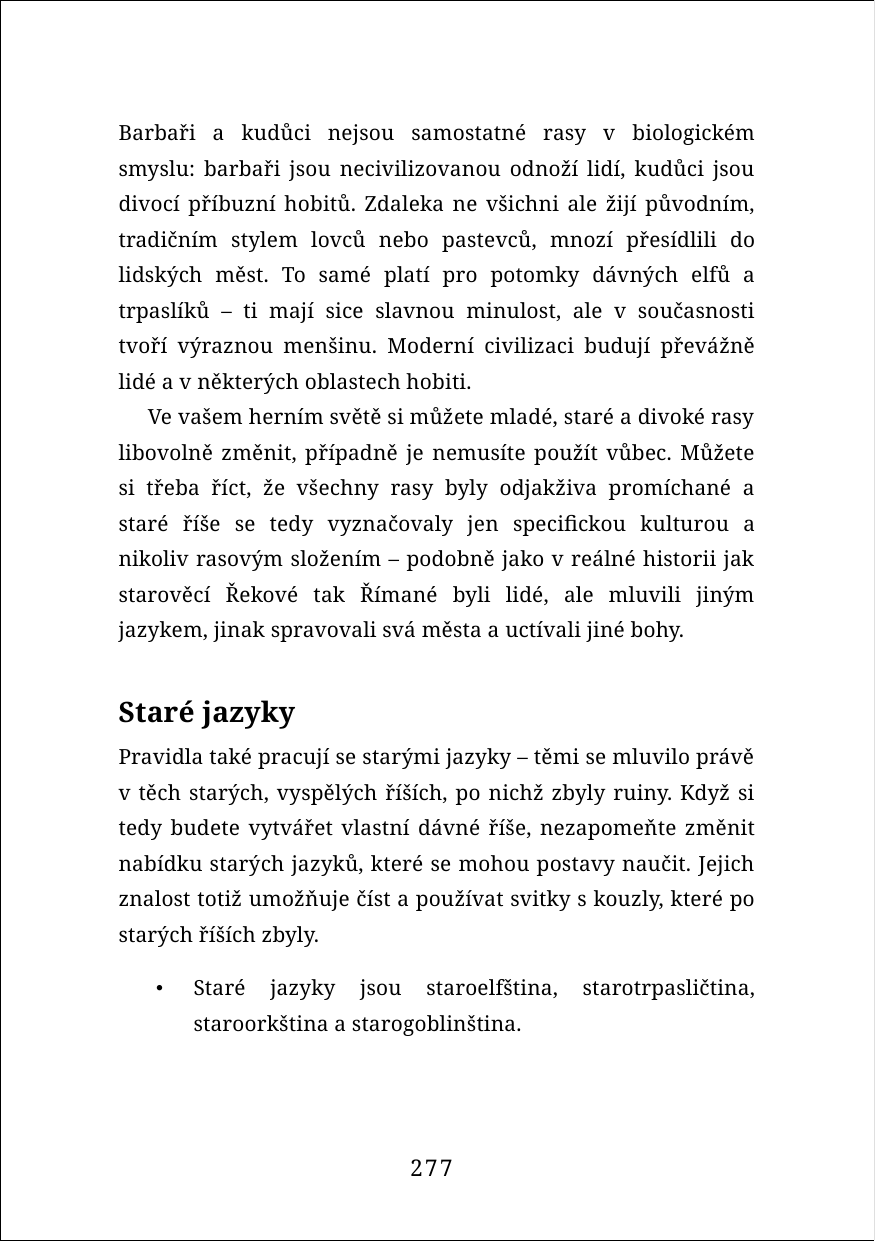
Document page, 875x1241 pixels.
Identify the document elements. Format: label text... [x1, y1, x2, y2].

text Barbaři a kudůci nejsou samostatné rasy v biologickém smyslu: barbaři jsou necivilizovanou odnoží lidí, kudůci jsou divocí příbuzní hobitů. Zdaleka ne všichni ale žijí původním, tradičním stylem lovců nebo pastevců, mnozí přesídlili do lidských měst. To samé platí pro potomky dávných elfů a trpaslíků – ti mají sice slavnou minulost, ale v současnosti tvoří výraznou menšinu. Moderní civilizaci budují převážně lidé a v některých oblastech hobiti. Ve vašem herním světě si můžete mladé, staré a divoké rasy libovolně změnit, případně je nemusíte použít vůbec. Můžete si třeba říct, že všechny rasy byly odjakživa promíchané a staré říše se tedy vyznačovaly jen specifickou kulturou a nikoliv rasovým složením – podobně jako v reálné historii jak starověcí Řekové tak Římané byli lidé, ale mluvili jiným jazykem, jinak spravovali svá města a uctívali jiné bohy. [118, 118, 756, 644]
list Staré jazyky jsou staroelfština, starotrpasličtina, staroorkština a starogoblinština. [156, 973, 756, 1037]
subtitle Staré jazyky [118, 692, 756, 731]
text Pravidla také pracují se starými jazyky – těmi se mluvilo právě v těch starých, vyspělých říších, po nichž zbyly ruiny. Když si tedy budete vytvářet vlastní dávné říše, nezapomeňte změnit nabídku starých jazyků, které se mohou postavy naučit. Jejich znalost totiž umožňuje číst a používat svitky s kouzly, které po starých říších zbyly. [118, 742, 756, 948]
